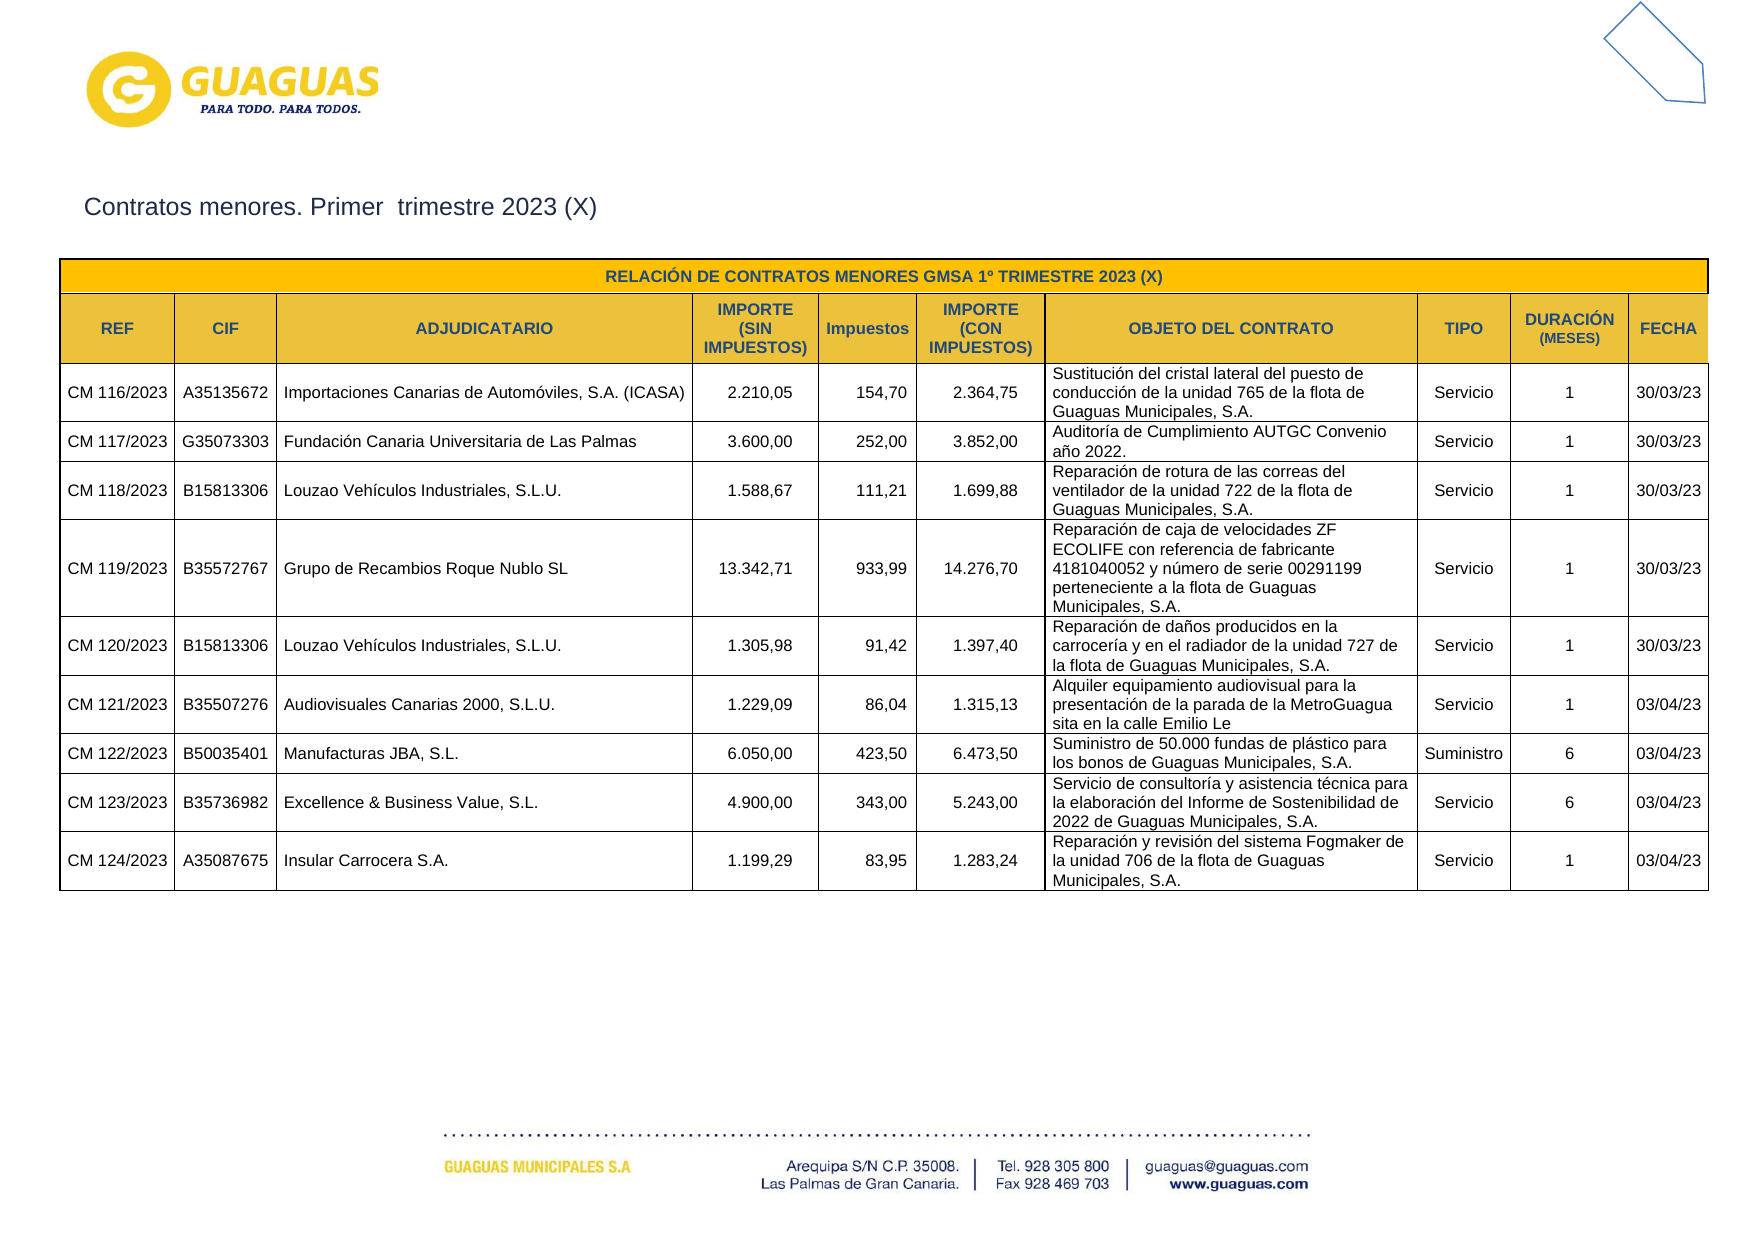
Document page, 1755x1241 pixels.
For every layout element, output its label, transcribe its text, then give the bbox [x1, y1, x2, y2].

table_cell 1 [1511, 462, 1628, 519]
table_cell 252,00 [819, 422, 916, 461]
table_cell CM 120/2023 [61, 617, 174, 674]
table_cell CM 119/2023 [61, 520, 174, 616]
table_cell TIPO [1418, 294, 1510, 363]
table_cell 1 [1511, 617, 1628, 674]
table_cell Reparación y revisión del sistema Fogmaker de la unidad 706 de la flota de Guaguas Municipales, S.A. [1046, 832, 1417, 889]
table_cell Manufacturas JBA, S.L. [277, 734, 692, 772]
table_cell 1 [1511, 364, 1628, 421]
table_header RELACIÓN DE CONTRATOS MENORES GMSA 1º TRIMESTRE 2023 (X) [61, 260, 1707, 292]
table_cell 2.210,05 [693, 364, 818, 421]
table_cell Servicio [1418, 832, 1510, 889]
table_cell Insular Carrocera S.A. [277, 832, 692, 889]
table_cell Importaciones Canarias de Automóviles, S.A. (ICASA) [277, 364, 692, 421]
table_cell 1 [1511, 832, 1628, 889]
table_cell 30/03/23 [1629, 364, 1708, 421]
table_cell 2.364,75 [917, 364, 1044, 421]
table_cell 154,70 [819, 364, 916, 421]
table_cell 1.588,67 [693, 462, 818, 519]
table_cell 30/03/23 [1629, 462, 1708, 519]
table_cell Servicio [1418, 364, 1510, 421]
table_cell 5.243,00 [917, 774, 1044, 831]
table_cell 1.305,98 [693, 617, 818, 674]
table_cell Sustitución del cristal lateral del puesto de conducción de la unidad 765 de la flota de Guaguas Municipales, S.A. [1046, 364, 1417, 421]
table_cell A35087675 [175, 832, 276, 889]
table_cell Suministro [1418, 734, 1510, 772]
table_cell Reparación de daños producidos en la carrocería y en el radiador de la unidad 727 de la flota de Guaguas Municipales, S.A. [1046, 617, 1417, 674]
table_cell Servicio [1418, 462, 1510, 519]
table_cell 6.050,00 [693, 734, 818, 772]
table_cell G35073303 [175, 422, 276, 461]
table_cell Servicio de consultoría y asistencia técnica para la elaboración del Informe de Sostenibilidad de 2022 de Guaguas Municipales, S.A. [1046, 774, 1417, 831]
table_cell 3.600,00 [693, 422, 818, 461]
table_cell 6 [1511, 734, 1628, 772]
table_cell Impuestos [819, 294, 916, 363]
table_cell 03/04/23 [1629, 734, 1708, 772]
table_cell 1.229,09 [693, 676, 818, 733]
table_cell Reparación de caja de velocidades ZF ECOLIFE con referencia de fabricante 4181040052 y número de serie 00291199 perteneciente a la flota de Guaguas Municipales, S.A. [1046, 520, 1417, 616]
table_cell 343,00 [819, 774, 916, 831]
table_cell 423,50 [819, 734, 916, 772]
table_cell 933,99 [819, 520, 916, 616]
table_cell Suministro de 50.000 fundas de plástico para los bonos de Guaguas Municipales, S.A. [1046, 734, 1417, 772]
table_cell Servicio [1418, 520, 1510, 616]
table_cell Fundación Canaria Universitaria de Las Palmas [277, 422, 692, 461]
table_cell CIF [175, 294, 276, 363]
table_cell Auditoría de Cumplimiento AUTGC Convenio año 2022. [1046, 422, 1417, 461]
table_cell 1.315,13 [917, 676, 1044, 733]
table_cell 14.276,70 [917, 520, 1044, 616]
table_cell 30/03/23 [1629, 617, 1708, 674]
table_cell 83,95 [819, 832, 916, 889]
table_cell Grupo de Recambios Roque Nublo SL [277, 520, 692, 616]
table_cell CM 123/2023 [61, 774, 174, 831]
table_cell 03/04/23 [1629, 676, 1708, 733]
table_cell CM 117/2023 [61, 422, 174, 461]
table_cell Servicio [1418, 676, 1510, 733]
table_cell 1 [1511, 676, 1628, 733]
table_cell 13.342,71 [693, 520, 818, 616]
table_cell Servicio [1418, 422, 1510, 461]
table_cell REF [61, 294, 174, 363]
table_cell Servicio [1418, 774, 1510, 831]
table_cell B35572767 [175, 520, 276, 616]
table_cell 1.699,88 [917, 462, 1044, 519]
table_cell Servicio [1418, 617, 1510, 674]
table_cell ADJUDICATARIO [277, 294, 692, 363]
table_cell 6.473,50 [917, 734, 1044, 772]
table_cell DURACIÓN (MESES) [1511, 294, 1628, 363]
table_cell B15813306 [175, 617, 276, 674]
table_cell CM 124/2023 [61, 832, 174, 889]
table_cell Louzao Vehículos Industriales, S.L.U. [277, 617, 692, 674]
table_cell B35736982 [175, 774, 276, 831]
table_cell 4.900,00 [693, 774, 818, 831]
table_cell 30/03/23 [1629, 520, 1708, 616]
table_cell 1.199,29 [693, 832, 818, 889]
table_cell 3.852,00 [917, 422, 1044, 461]
table_cell 1 [1511, 422, 1628, 461]
table_cell 03/04/23 [1629, 774, 1708, 831]
table_cell CM 121/2023 [61, 676, 174, 733]
table_cell IMPORTE (CON IMPUESTOS) [917, 294, 1044, 363]
table_cell 91,42 [819, 617, 916, 674]
table_cell Reparación de rotura de las correas del ventilador de la unidad 722 de la flota de Guaguas Municipales, S.A. [1046, 462, 1417, 519]
table_cell Alquiler equipamiento audiovisual para la presentación de la parada de la MetroGuagua sita en la calle Emilio Le [1046, 676, 1417, 733]
table_cell CM 118/2023 [61, 462, 174, 519]
text Contratos menores. Primer trimestre 2023 (X) [84, 192, 1694, 220]
table_cell 03/04/23 [1629, 832, 1708, 889]
table_cell CM 116/2023 [61, 364, 174, 421]
table_cell 1.397,40 [917, 617, 1044, 674]
table_cell Audiovisuales Canarias 2000, S.L.U. [277, 676, 692, 733]
table_cell OBJETO DEL CONTRATO [1046, 294, 1417, 363]
table_cell Louzao Vehículos Industriales, S.L.U. [277, 462, 692, 519]
table_cell IMPORTE (SIN IMPUESTOS) [693, 294, 818, 363]
table_cell FECHA [1629, 294, 1708, 363]
table_cell 1.283,24 [917, 832, 1044, 889]
table_cell B50035401 [175, 734, 276, 772]
table_cell Excellence & Business Value, S.L. [277, 774, 692, 831]
table_cell B35507276 [175, 676, 276, 733]
table_cell 6 [1511, 774, 1628, 831]
table_cell 111,21 [819, 462, 916, 519]
table_cell B15813306 [175, 462, 276, 519]
table_cell 86,04 [819, 676, 916, 733]
table_cell 30/03/23 [1629, 422, 1708, 461]
table_cell CM 122/2023 [61, 734, 174, 772]
table_cell 1 [1511, 520, 1628, 616]
table_cell A35135672 [175, 364, 276, 421]
